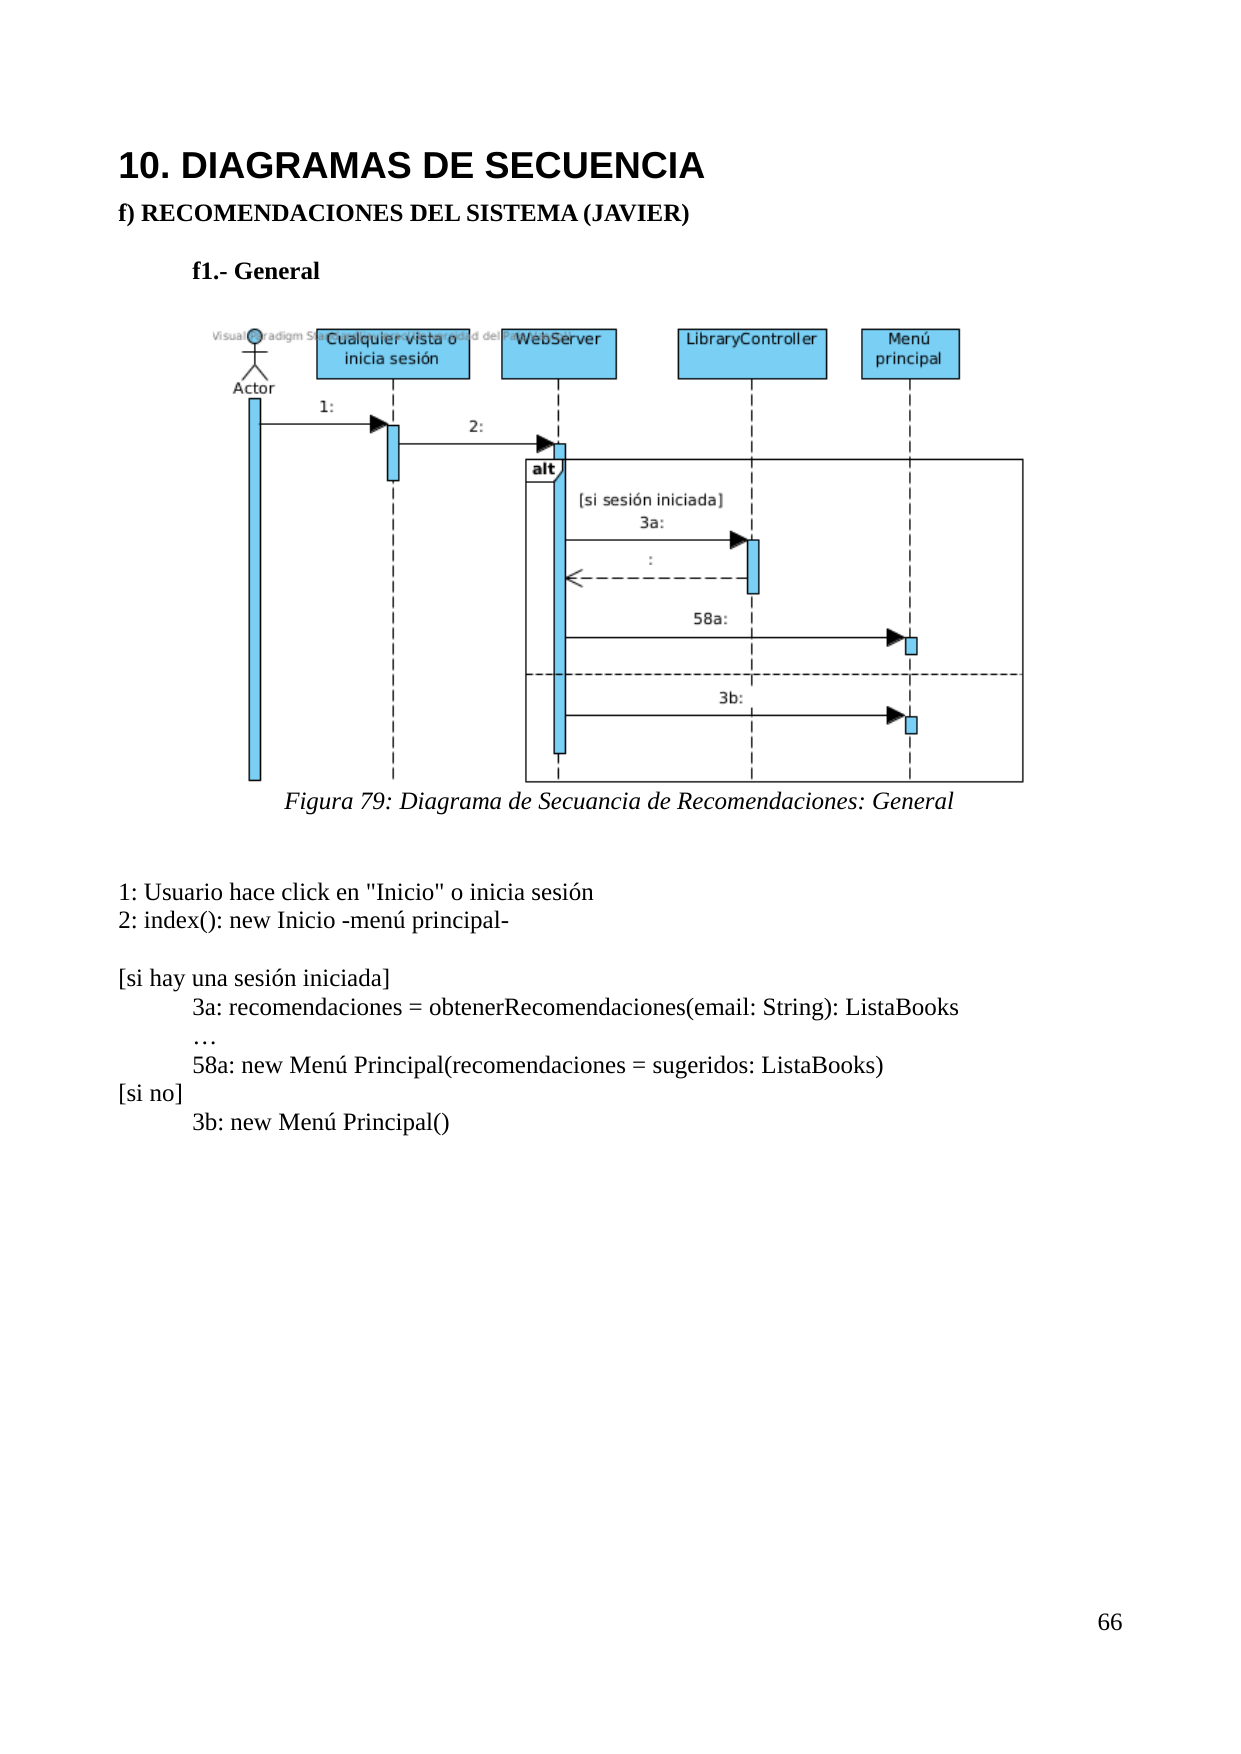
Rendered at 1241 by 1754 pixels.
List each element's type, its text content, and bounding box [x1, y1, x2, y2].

subtitle 1: Usuario hace click en "Inicio" o inicia sesión [118, 877, 1122, 906]
subtitle [si hay una sesión iniciada] [118, 963, 1122, 992]
subtitle 3a: recomendaciones = obtenerRecomendaciones(email: String): ListaBooks [118, 992, 1122, 1021]
picture [212, 326, 1028, 787]
subtitle … [118, 1021, 1122, 1050]
subtitle 10. DIAGRAMAS DE SECUENCIA [118, 143, 1122, 186]
subtitle 2: index(): new Inicio -menú principal- [118, 906, 1122, 934]
subtitle 58a: new Menú Principal(recomendaciones = sugeridos: ListaBooks) [118, 1050, 1122, 1079]
subtitle f1.- General [118, 257, 1122, 285]
subtitle 3b: new Menú Principal() [118, 1108, 1122, 1137]
text Figura 79: Diagrama de Secuancia de Recomendaciones: General [182, 783, 1058, 815]
subtitle [si no] [118, 1079, 1122, 1108]
subtitle f) RECOMENDACIONES DEL SISTEMA (JAVIER) [118, 199, 1122, 228]
